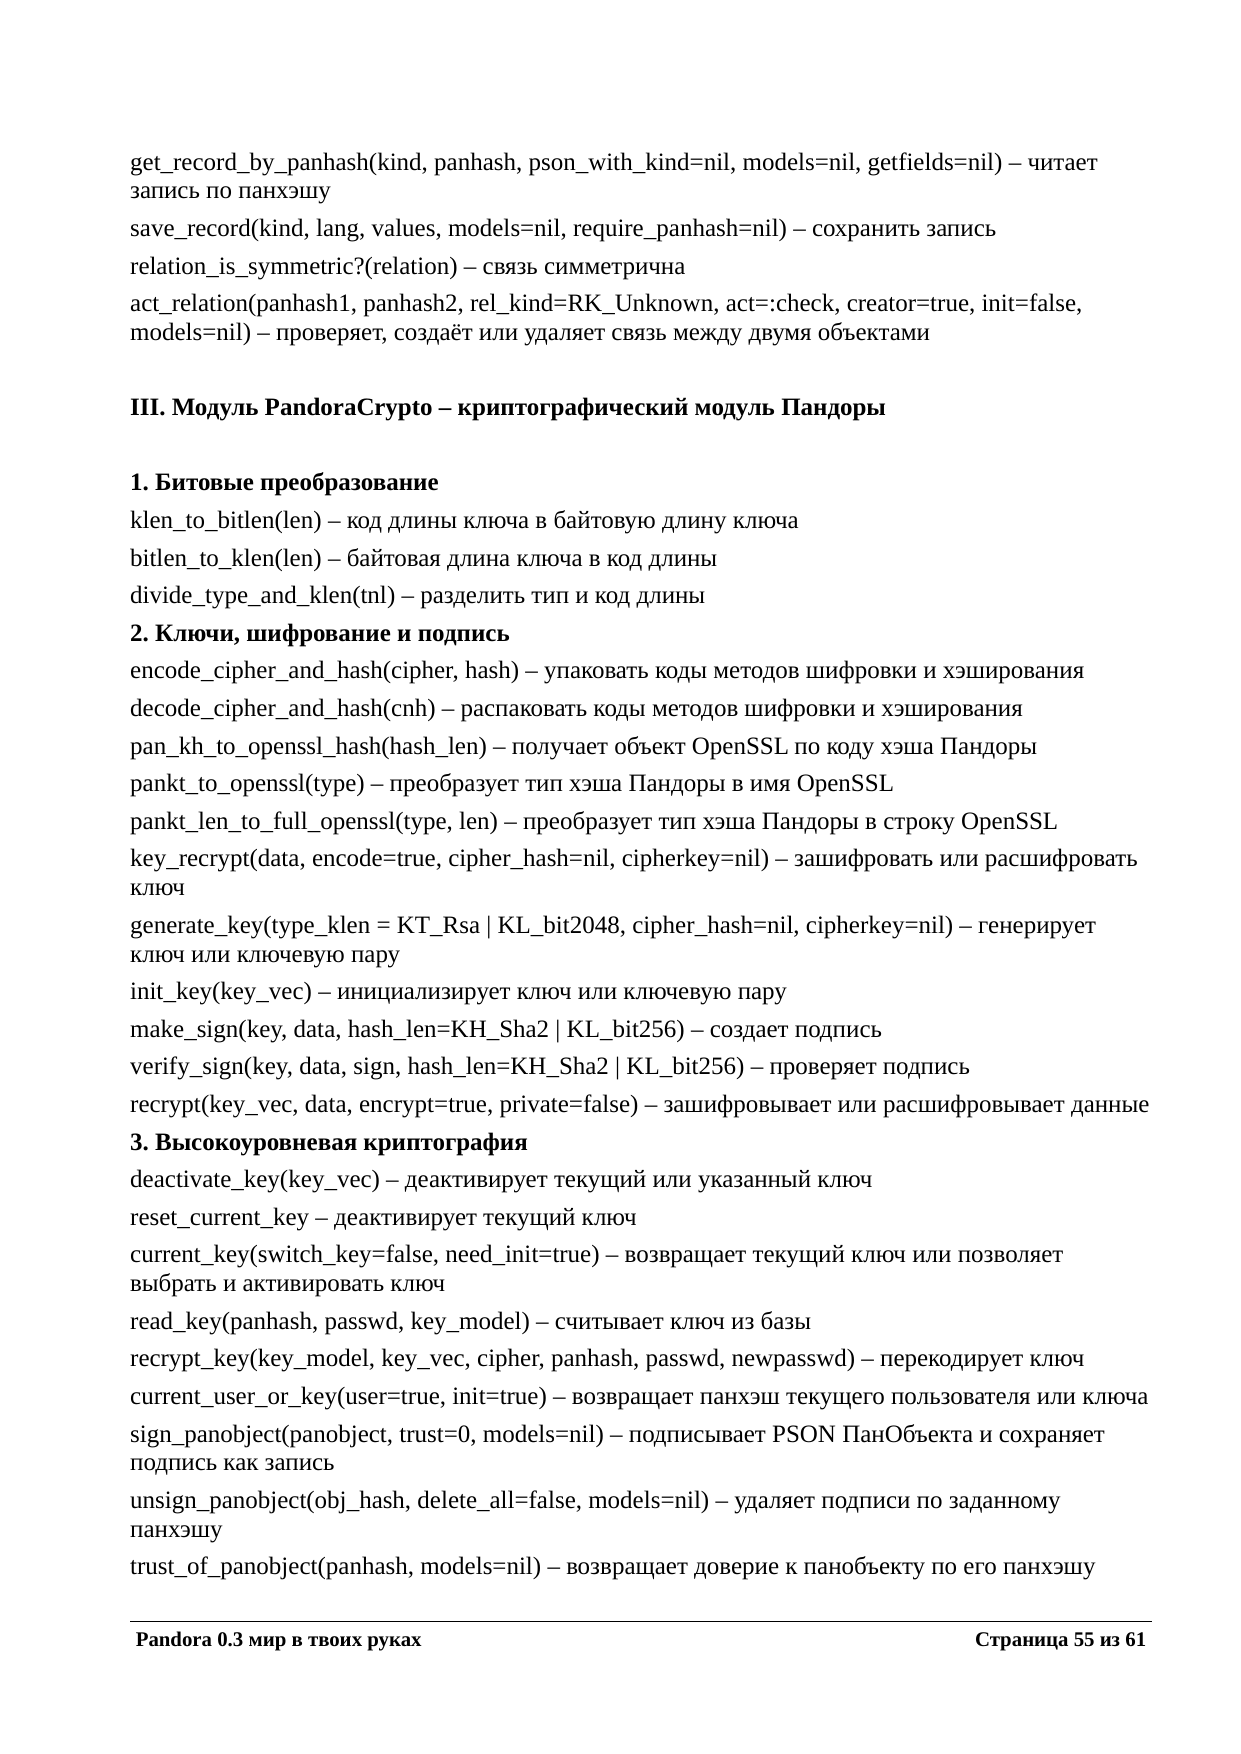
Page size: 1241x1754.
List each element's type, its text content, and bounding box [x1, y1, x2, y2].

text divide_type_and_klen(tnl) – разделить тип и код длины [130, 580, 1152, 609]
text save_record(kind, lang, values, models=nil, require_panhash=nil) – сохранить запись [130, 213, 1152, 242]
text make_sign(key, data, hash_len=KH_Sha2 | KL_bit256) – создает подпись [130, 1014, 1152, 1043]
text get_record_by_panhash(kind, panhash, pson_with_kind=nil, models=nil, getfields=nil) – читает запись по панхэшу [130, 147, 1152, 204]
text III. Модуль PandoraCrypto – криптографический модуль Пандоры [130, 392, 1152, 421]
text recrypt_key(key_model, key_vec, cipher, panhash, passwd, newpasswd) – перекодирует ключ [130, 1343, 1152, 1372]
text decode_cipher_and_hash(cnh) – распаковать коды методов шифровки и хэширования [130, 693, 1152, 722]
text read_key(panhash, passwd, key_model) – считывает ключ из базы [130, 1306, 1152, 1334]
text verify_sign(key, data, sign, hash_len=KH_Sha2 | KL_bit256) – проверяет подпись [130, 1051, 1152, 1080]
text current_user_or_key(user=true, init=true) – возвращает панхэш текущего пользователя или ключа [130, 1381, 1152, 1410]
text encode_cipher_and_hash(cipher, hash) – упаковать коды методов шифровки и хэширования [130, 656, 1152, 684]
text deactivate_key(key_vec) – деактивирует текущий или указанный ключ [130, 1164, 1152, 1193]
text current_key(switch_key=false, need_init=true) – возвращает текущий ключ или позволяет выбрать и активировать ключ [130, 1239, 1152, 1297]
text trust_of_panobject(panhash, models=nil) – возвращает доверие к панобъекту по его панхэшу [130, 1551, 1152, 1580]
text act_relation(panhash1, panhash2, rel_kind=RK_Unknown, act=:check, creator=true, init=false, models=nil) – проверяет, создаёт или удаляет связь между двумя объектами [130, 288, 1152, 346]
text bitlen_to_klen(len) – байтовая длина ключа в код длины [130, 543, 1152, 571]
text pan_kh_to_openssl_hash(hash_len) – получает объект OpenSSL по коду хэша Пандоры [130, 731, 1152, 759]
text reset_current_key – деактивирует текущий ключ [130, 1202, 1152, 1231]
text unsign_panobject(obj_hash, delete_all=false, models=nil) – удаляет подписи по заданному панхэшу [130, 1485, 1152, 1542]
text init_key(key_vec) – инициализирует ключ или ключевую пару [130, 976, 1152, 1005]
text klen_to_bitlen(len) – код длины ключа в байтовую длину ключа [130, 505, 1152, 534]
text key_recrypt(data, encode=true, cipher_hash=nil, cipherkey=nil) – зашифровать или расшифровать ключ [130, 843, 1152, 901]
text generate_key(type_klen = KT_Rsa | KL_bit2048, cipher_hash=nil, cipherkey=nil) – генерирует ключ или ключевую пару [130, 910, 1152, 967]
text pankt_len_to_full_openssl(type, len) – преобразует тип хэша Пандоры в строку OpenSSL [130, 806, 1152, 835]
text 3. Высокоуровневая криптография [130, 1127, 1152, 1155]
text pankt_to_openssl(type) – преобразует тип хэша Пандоры в имя OpenSSL [130, 768, 1152, 797]
text 2. Ключи, шифрование и подпись [130, 618, 1152, 647]
text recrypt(key_vec, data, encrypt=true, private=false) – зашифровывает или расшифровывает данные [130, 1089, 1152, 1118]
text sign_panobject(panobject, trust=0, models=nil) – подписывает PSON ПанОбъекта и сохраняет подпись как запись [130, 1419, 1152, 1476]
text 1. Битовые преобразование [130, 467, 1152, 496]
text relation_is_symmetric?(relation) – связь симметрична [130, 251, 1152, 279]
